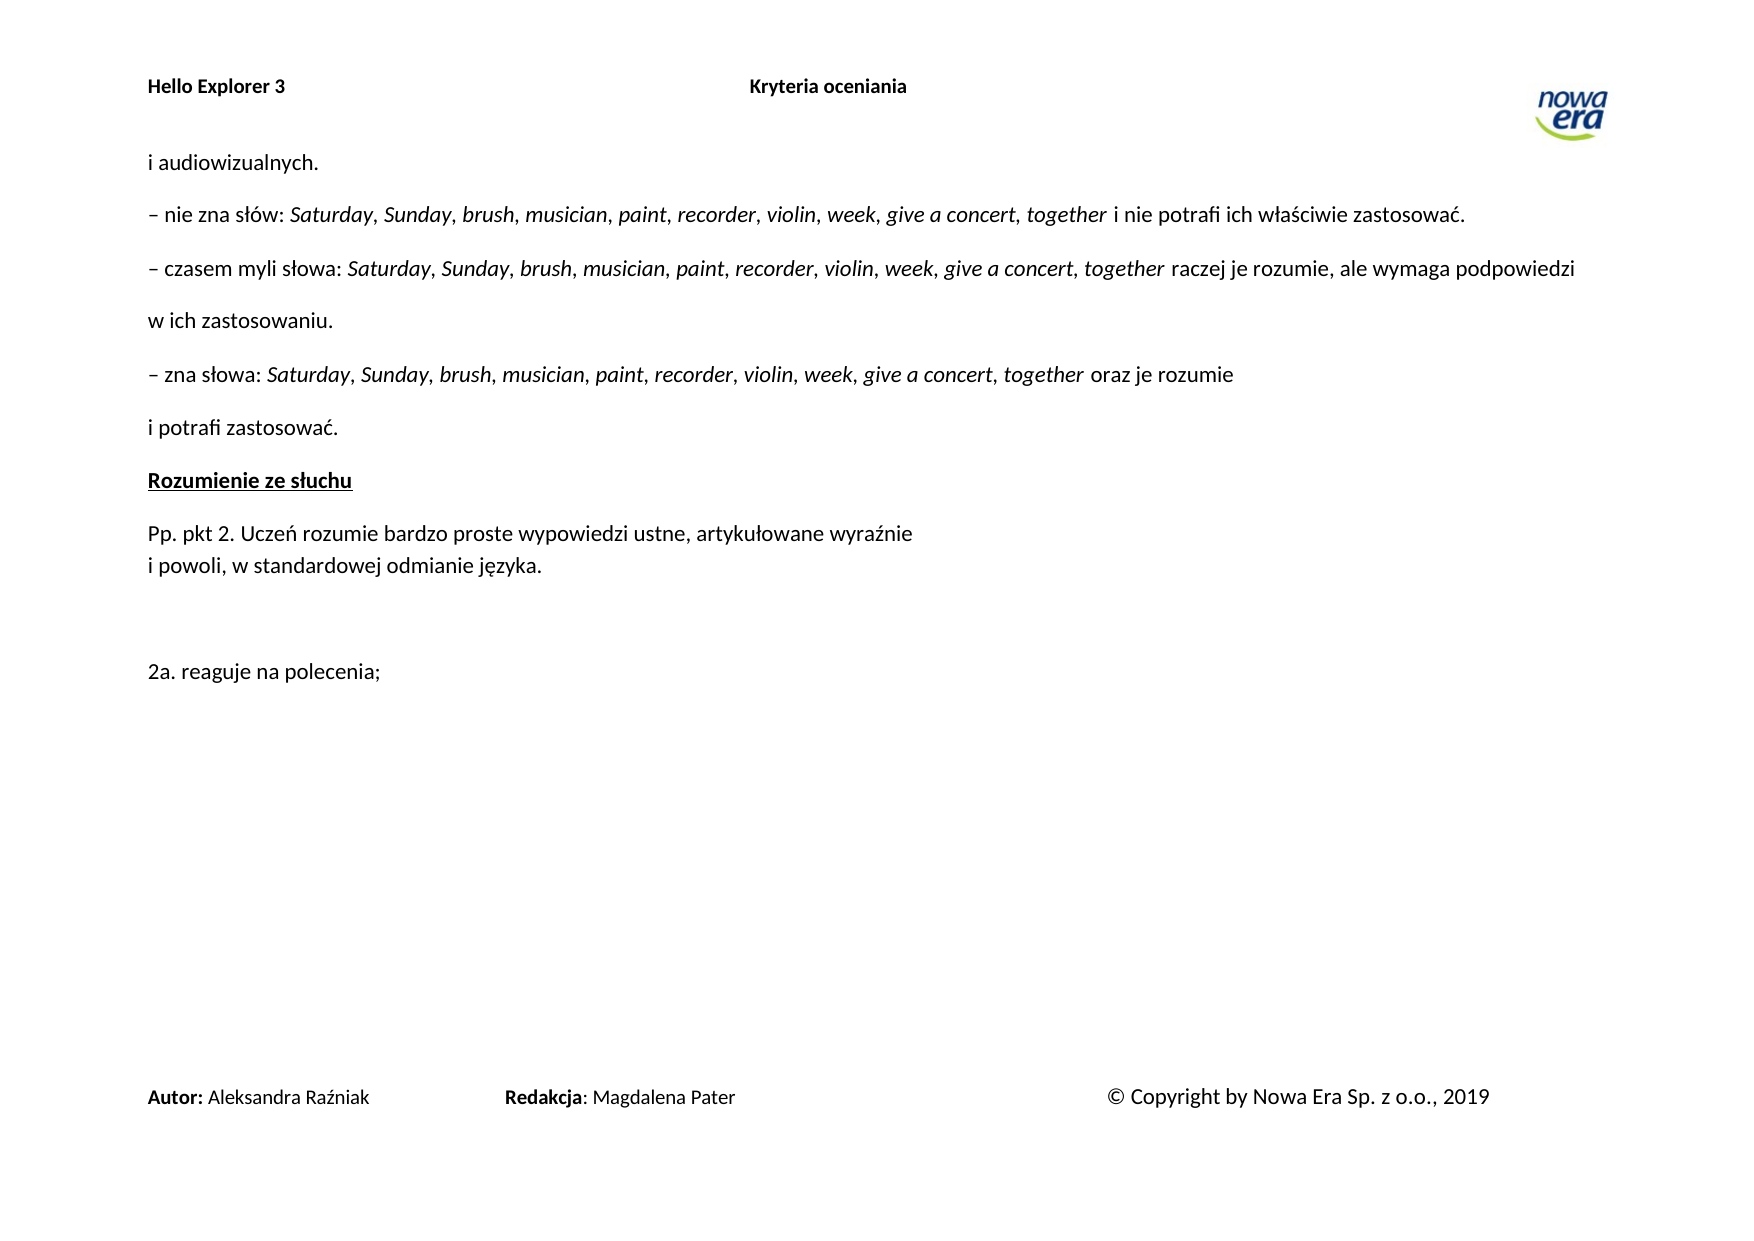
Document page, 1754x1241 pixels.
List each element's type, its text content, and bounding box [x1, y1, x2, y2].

text w ich zastosowaniu. [148, 307, 1606, 335]
picture [1526, 83, 1621, 148]
text – nie zna słów: Saturday, Sunday, brush, musician, paint, recorder, violin, week, give a concert, together i nie potrafi ich właściwie zastosować. [148, 201, 1606, 229]
text – zna słowa: Saturday, Sunday, brush, musician, paint, recorder, violin, week, give a concert, together oraz je rozumie [148, 360, 1606, 388]
text Rozumienie ze słuchu [148, 466, 1606, 494]
text 2a. reaguje na polecenia; [148, 657, 1606, 685]
text – czasem myli słowa: Saturday, Sunday, brush, musician, paint, recorder, violin, week, give a concert, together raczej je rozumie, ale wymaga podpowiedzi [148, 254, 1606, 282]
text Pp. pkt 2. Uczeń rozumie bardzo proste wypowiedzi ustne, artykułowane wyraźnie i powoli, w standardowej odmianie języka. [148, 519, 1606, 579]
text i audiowizualnych. [148, 148, 1606, 176]
text i potrafi zastosować. [148, 413, 1606, 441]
